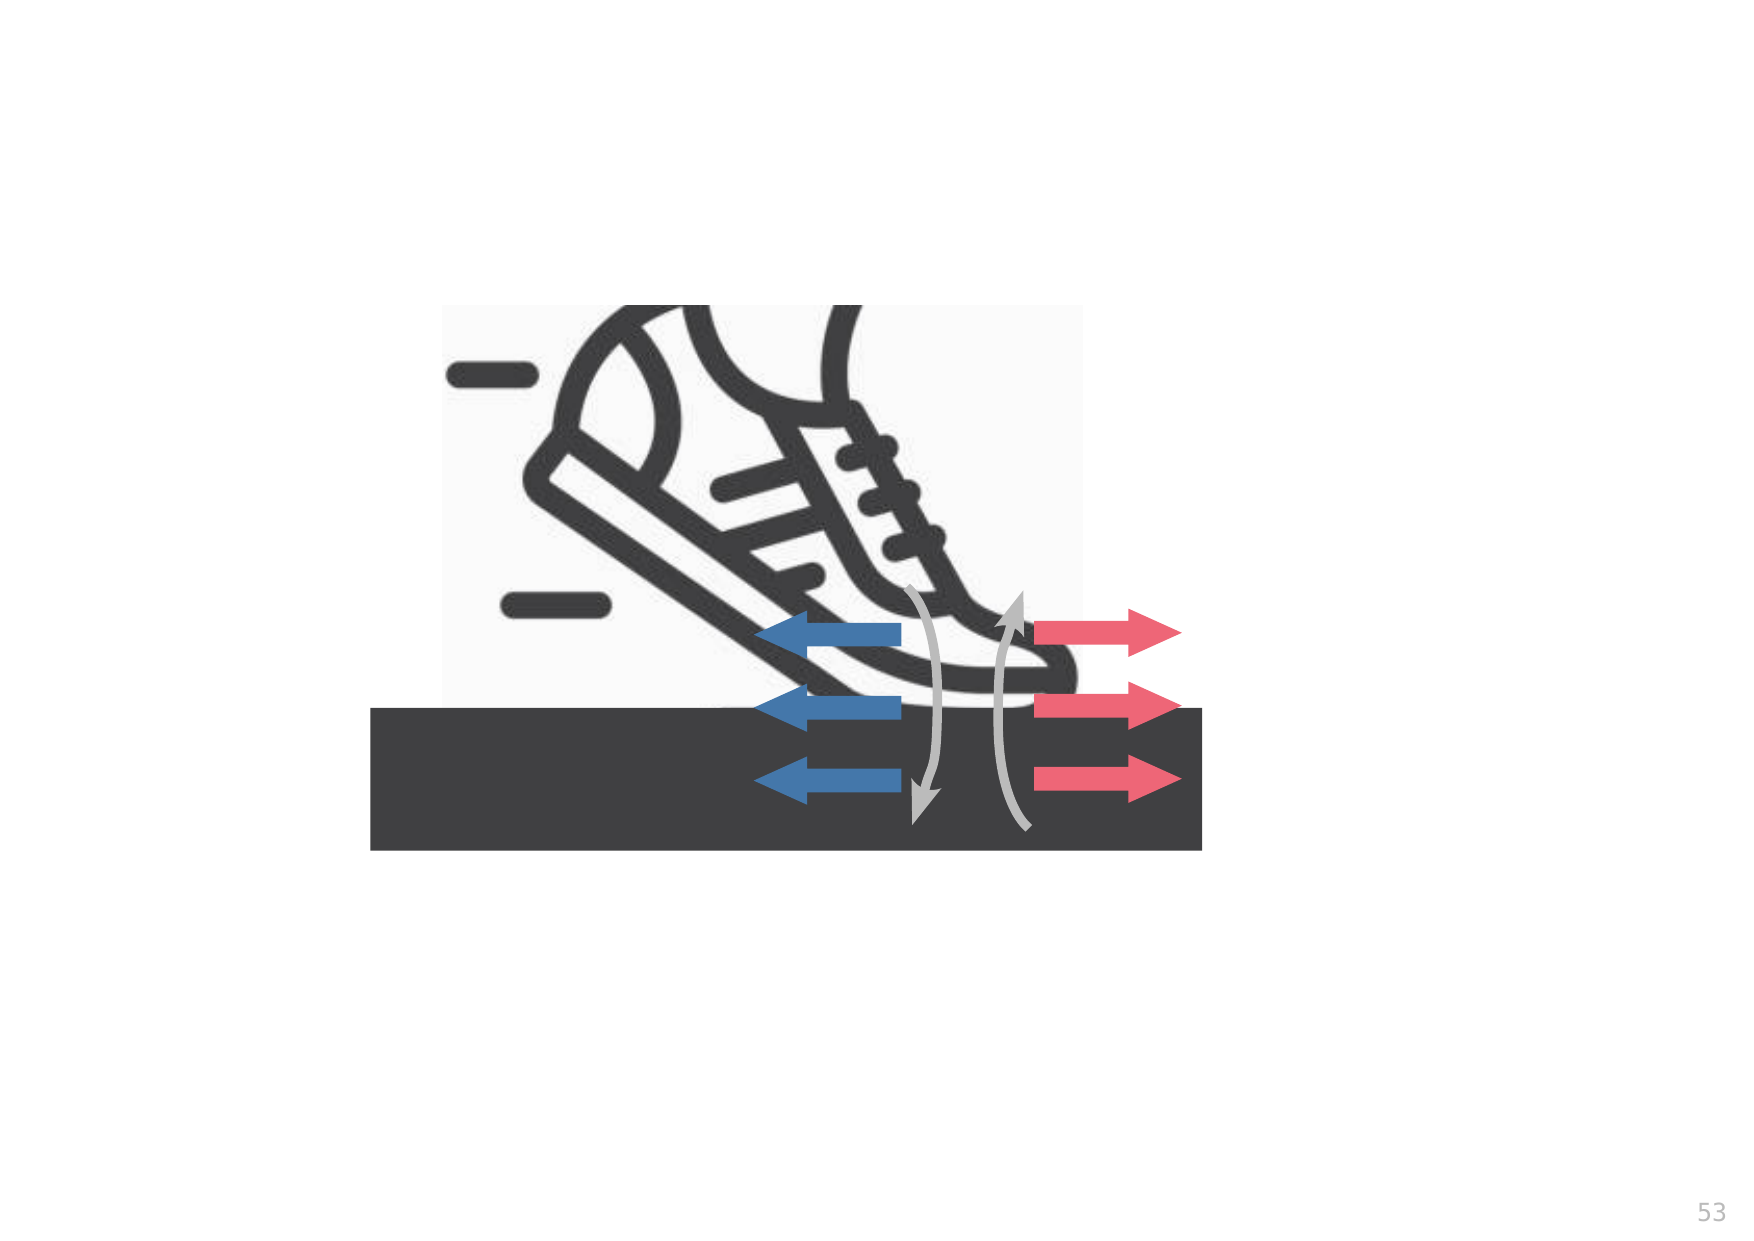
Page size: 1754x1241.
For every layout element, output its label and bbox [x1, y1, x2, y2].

text_box [1034, 608, 1182, 657]
text_box [370, 681, 1203, 851]
picture [442, 305, 1083, 707]
text_box [753, 610, 902, 659]
